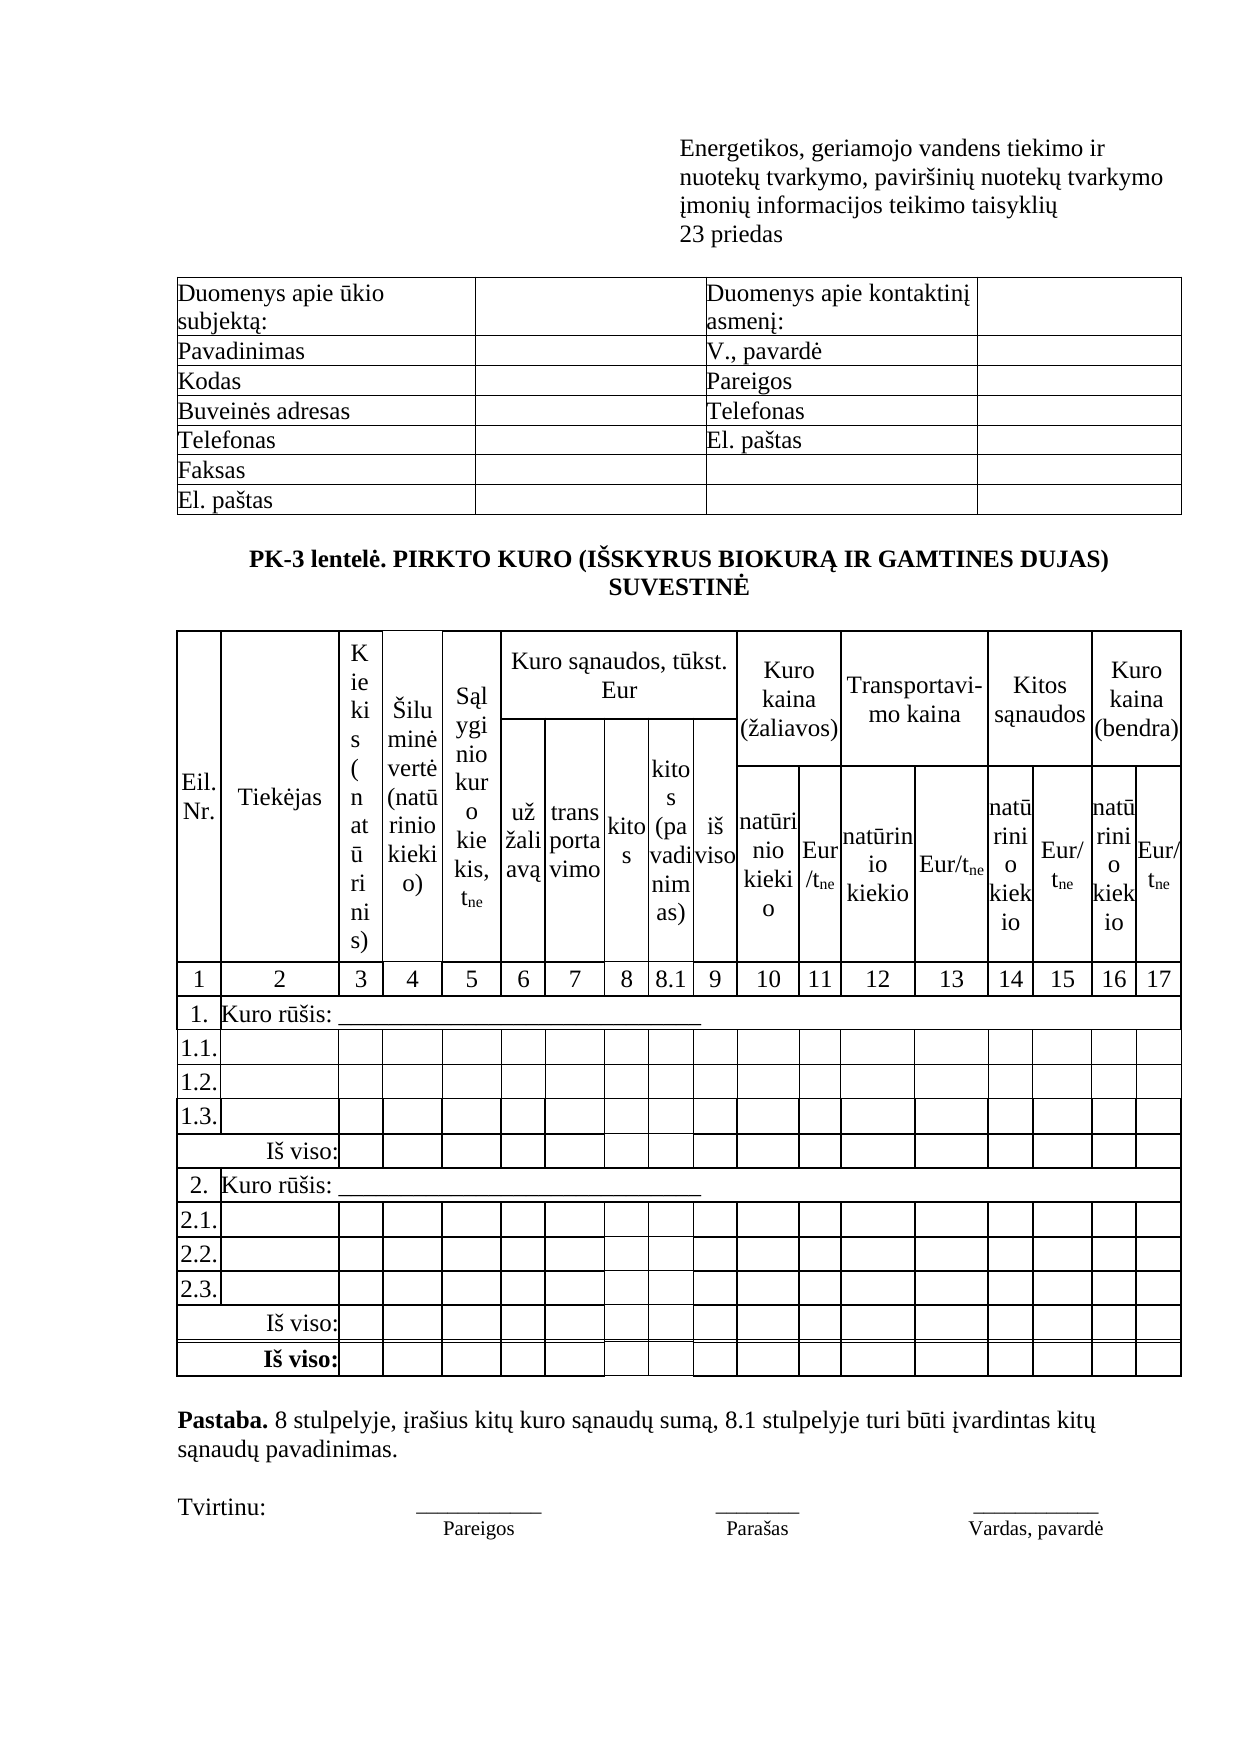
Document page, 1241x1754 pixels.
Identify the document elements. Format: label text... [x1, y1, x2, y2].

table_cell [502, 1343, 544, 1374]
table_cell [476, 485, 706, 514]
table_header Tvirtinu: [177, 1492, 333, 1558]
table_cell [502, 1306, 544, 1339]
table_cell [989, 1099, 1032, 1132]
table_cell 1. [178, 997, 220, 1029]
table_cell [989, 1065, 1032, 1098]
table_cell už žaliavą [502, 720, 544, 961]
table_cell [340, 1135, 382, 1167]
table_cell [443, 1065, 501, 1098]
table_cell [989, 1135, 1032, 1167]
table_cell 11 [800, 963, 840, 995]
table_cell [800, 1065, 840, 1098]
table_cell [605, 1099, 648, 1132]
table_cell [707, 485, 977, 514]
table_cell [546, 1135, 604, 1167]
table_cell [842, 1343, 914, 1374]
table_cell [694, 1272, 736, 1304]
table_cell [649, 1030, 693, 1064]
table_cell [800, 1203, 840, 1236]
table_cell [605, 1134, 648, 1167]
table_cell [1034, 1203, 1091, 1236]
table_header Kiekis (natūrinis) [340, 632, 382, 961]
text 23 priedas [679, 219, 1181, 248]
table_cell [694, 1135, 736, 1167]
table_cell [476, 426, 706, 454]
table_header Duomenys apie kontaktinį asmenį: [707, 278, 977, 335]
table_cell [1034, 1135, 1091, 1167]
table_cell [476, 336, 706, 365]
table_cell [694, 1203, 736, 1236]
table_cell [649, 1271, 693, 1304]
table_cell [916, 1135, 987, 1167]
table_cell [800, 1272, 840, 1304]
table_cell [1093, 1306, 1135, 1339]
table_cell [340, 1306, 382, 1339]
table_cell [546, 1030, 604, 1064]
table_cell [1093, 1099, 1135, 1132]
text PK-3 lentelė. PIRKTO KURO (IŠSKYRUS BIOKURĄ IR GAMTINES DUJAS) SUVESTINĖ [177, 544, 1181, 601]
table_cell [502, 1135, 544, 1167]
table_cell Pareigos [707, 366, 977, 395]
table_cell Telefonas [178, 426, 475, 454]
table_cell Eur/tne [800, 767, 840, 961]
table_cell [384, 1099, 441, 1132]
table_cell [694, 1099, 736, 1132]
table_header Kuro sąnaudos, tūkst. Eur [502, 632, 736, 717]
table_cell [546, 1203, 604, 1236]
table_cell 5 [443, 963, 500, 995]
table_cell [1093, 1238, 1135, 1270]
table_cell [605, 1342, 648, 1374]
table_cell 1.1. [178, 1030, 220, 1064]
table_cell 2.3. [178, 1272, 220, 1304]
table_cell [800, 1030, 840, 1064]
table_cell Eur/tne [916, 767, 987, 961]
table_cell [989, 1238, 1032, 1270]
table_cell Iš viso: [178, 1135, 338, 1167]
table_cell 2.1. [178, 1203, 220, 1236]
table_cell [916, 1238, 987, 1270]
table_cell [384, 1343, 441, 1374]
table_cell V., pavardė [707, 336, 977, 365]
table_cell [978, 426, 1181, 454]
table_cell [1093, 1272, 1135, 1304]
table_header [978, 278, 1181, 335]
table_cell [502, 1065, 545, 1098]
table_cell [1034, 1272, 1091, 1304]
table_cell 9 [694, 963, 736, 995]
table_cell Kuro rūšis: _____________________________ [222, 997, 1180, 1029]
table_cell [738, 1099, 798, 1132]
table_cell 13 [916, 963, 987, 995]
table_cell [443, 1099, 500, 1132]
table_cell Iš viso: [178, 1306, 338, 1339]
table_cell [694, 1238, 736, 1270]
table_cell [842, 1238, 914, 1270]
table_cell 2. [178, 1169, 220, 1201]
table_cell 7 [546, 963, 604, 995]
table_cell [546, 1272, 604, 1304]
table_cell [738, 1238, 798, 1270]
table_cell natūrinio kiekio [842, 767, 914, 961]
table_cell 15 [1034, 963, 1091, 995]
table_cell transportavimo [546, 720, 604, 961]
table_cell [605, 1065, 648, 1098]
table_cell [443, 1272, 500, 1304]
table_cell [738, 1343, 798, 1374]
table_cell [339, 1065, 382, 1098]
table_cell [476, 396, 706, 424]
table_cell natūrinio kiekio [989, 767, 1032, 961]
table_cell kitos (pavadinimas) [649, 720, 693, 961]
table_cell [800, 1099, 840, 1132]
table_cell [502, 1272, 544, 1304]
table_header Kuro kaina (žaliavos) [738, 632, 840, 765]
table_cell Pavadinimas [178, 336, 475, 365]
table_cell [1137, 1203, 1180, 1236]
table_cell [384, 1238, 441, 1270]
table_cell [443, 1306, 500, 1339]
table_header ____________ Vardas, pavardė [890, 1492, 1181, 1558]
table_cell [915, 1030, 988, 1064]
table_cell [978, 336, 1181, 365]
table_cell 6 [502, 963, 544, 995]
table_cell 16 [1093, 963, 1135, 995]
table_header Tiekėjas [222, 632, 338, 961]
table_header ____________ Pareigos [333, 1492, 624, 1558]
table_cell 17 [1137, 963, 1180, 995]
table_cell [1033, 1030, 1091, 1064]
table_cell [694, 1343, 736, 1374]
table_cell [916, 1099, 987, 1132]
table_cell kitos [605, 720, 648, 961]
table_cell [1137, 1238, 1180, 1270]
table_cell Telefonas [707, 396, 977, 424]
table_cell [989, 1272, 1032, 1304]
table_cell [978, 366, 1181, 395]
table_cell [1137, 1343, 1180, 1374]
table_cell [443, 1203, 500, 1236]
table_cell [605, 1305, 648, 1339]
table_cell [738, 1135, 798, 1167]
table_cell [1034, 1099, 1091, 1132]
table_cell [340, 1099, 382, 1132]
table_cell [800, 1343, 840, 1374]
table_cell [649, 1342, 693, 1374]
table_cell [841, 1065, 914, 1098]
table_cell [1137, 1065, 1181, 1098]
table_cell [502, 1030, 545, 1064]
table_cell [649, 1237, 693, 1270]
table_cell 1.2. [178, 1065, 220, 1098]
table_cell [800, 1238, 840, 1270]
table_header Duomenys apie ūkio subjektą: [178, 278, 475, 335]
table_cell [1034, 1306, 1091, 1339]
table_header Eil. Nr. [178, 632, 220, 961]
table_cell [916, 1203, 987, 1236]
table_cell [649, 1305, 693, 1339]
table_cell 1.3. [178, 1099, 220, 1132]
text nuotekų tvarkymo, paviršinių nuotekų tvarkymo [679, 162, 1181, 190]
table_cell [841, 1030, 914, 1064]
text Energetikos, geriamojo vandens tiekimo ir [679, 133, 1181, 162]
table_cell [222, 1272, 338, 1304]
table_cell 14 [989, 963, 1032, 995]
table_cell [989, 1343, 1032, 1374]
table_cell Kuro rūšis: _____________________________ [222, 1169, 1180, 1201]
table_header Šiluminė vertė (natūrinio kiekio) [383, 631, 442, 961]
table_cell [1137, 1135, 1180, 1167]
table_cell [1137, 1272, 1180, 1304]
table_cell [502, 1203, 544, 1236]
table_cell Iš viso: [178, 1343, 338, 1374]
table_header Transportavi-mo kaina [842, 632, 987, 765]
table_cell [384, 1135, 441, 1167]
table_cell [649, 1134, 693, 1167]
table_cell [916, 1272, 987, 1304]
table_cell [738, 1306, 798, 1339]
text Pastaba. 8 stulpelyje, įrašius kitų kuro sąnaudų sumą, 8.1 stulpelyje turi būti įvardintas kitų sąnaudų pavadinimas. [177, 1405, 1181, 1463]
table_cell [707, 455, 977, 484]
table_cell 2 [222, 963, 338, 995]
table_cell [605, 1237, 648, 1270]
table_cell [738, 1030, 799, 1064]
table_cell [738, 1065, 799, 1098]
table_cell Eur/tne [1137, 767, 1180, 961]
table_cell Faksas [178, 455, 475, 484]
table_cell [989, 1030, 1032, 1064]
table_cell 8.1 [649, 962, 693, 995]
table_cell [383, 1030, 442, 1064]
table_cell [443, 1343, 500, 1374]
table_cell [443, 1135, 500, 1167]
table_cell [605, 1203, 648, 1236]
table_cell [383, 1065, 442, 1098]
table_cell [605, 1030, 648, 1064]
table_cell [340, 1238, 382, 1270]
table_cell [222, 1238, 338, 1270]
table_cell [221, 1030, 338, 1064]
table_cell [1092, 1065, 1136, 1098]
table_cell El. paštas [707, 426, 977, 454]
table_cell [738, 1203, 798, 1236]
table_cell [649, 1203, 693, 1236]
table_cell [1093, 1135, 1135, 1167]
table_cell [546, 1343, 604, 1374]
table_cell [842, 1306, 914, 1339]
table_cell [1093, 1343, 1135, 1374]
table_cell [1137, 1099, 1180, 1132]
table_cell [502, 1238, 544, 1270]
table_cell [1092, 1030, 1136, 1064]
table_cell [1034, 1343, 1091, 1374]
table_cell [546, 1099, 604, 1132]
table_cell [340, 1343, 382, 1374]
table_cell [476, 366, 706, 395]
table_cell [649, 1065, 693, 1098]
table_cell [340, 1272, 382, 1304]
table_cell [476, 455, 706, 484]
table_cell [221, 1065, 338, 1098]
table_cell [1033, 1065, 1091, 1098]
table_cell Buveinės adresas [178, 396, 475, 424]
table_cell [842, 1203, 914, 1236]
table_cell [694, 1065, 737, 1098]
table_cell natūrinio kiekio [1093, 767, 1135, 961]
table_cell [605, 1271, 648, 1304]
table_cell [546, 1238, 604, 1270]
table_cell 3 [340, 963, 382, 995]
table_cell natūrinio kiekio [738, 767, 798, 961]
table_cell [978, 396, 1181, 424]
table_cell [384, 1306, 441, 1339]
table_cell 1 [178, 963, 220, 995]
table_cell [546, 1065, 604, 1098]
table_cell [502, 1099, 544, 1132]
table_cell [443, 1238, 500, 1270]
table_cell [340, 1203, 382, 1236]
table_cell [443, 1030, 501, 1064]
table_cell [800, 1135, 840, 1167]
table_cell [1137, 1306, 1180, 1339]
text įmonių informacijos teikimo taisyklių [679, 190, 1181, 219]
table_cell [989, 1203, 1032, 1236]
table_header Kuro kaina (bendra) [1093, 632, 1180, 765]
table_cell [222, 1099, 338, 1132]
table_cell [694, 1306, 736, 1339]
table_header Sąlyginio kuro kiekis, tne [443, 632, 500, 961]
table_cell [384, 1272, 441, 1304]
table_cell [989, 1306, 1032, 1339]
table_cell [842, 1272, 914, 1304]
table_cell [649, 1099, 693, 1132]
table_header ________ Parašas [624, 1492, 890, 1558]
table_cell Eur/tne [1034, 767, 1091, 961]
table_cell [384, 1203, 441, 1236]
table_header [476, 278, 706, 335]
table_cell [222, 1203, 338, 1236]
table_cell [546, 1306, 604, 1339]
table_cell 2.2. [178, 1238, 220, 1270]
table_cell [916, 1306, 987, 1339]
table_cell 4 [384, 962, 441, 995]
table_cell 12 [842, 963, 914, 995]
table_cell [1093, 1203, 1135, 1236]
table_header Kitos sąnaudos [989, 632, 1091, 765]
table_cell [978, 455, 1181, 484]
table_cell iš viso [694, 720, 736, 961]
table_cell 10 [738, 963, 798, 995]
table_cell [738, 1272, 798, 1304]
table_cell 8 [605, 962, 648, 995]
table_cell [1034, 1238, 1091, 1270]
table_cell [842, 1099, 914, 1132]
table_cell [978, 485, 1181, 514]
table_cell [800, 1306, 840, 1339]
table_cell [916, 1343, 987, 1374]
table_cell [694, 1030, 737, 1064]
table_cell [842, 1135, 914, 1167]
table_cell [915, 1065, 988, 1098]
table_cell [1137, 1030, 1181, 1064]
table_cell El. paštas [178, 485, 475, 514]
table_cell [339, 1030, 382, 1064]
table_cell Kodas [178, 366, 475, 395]
